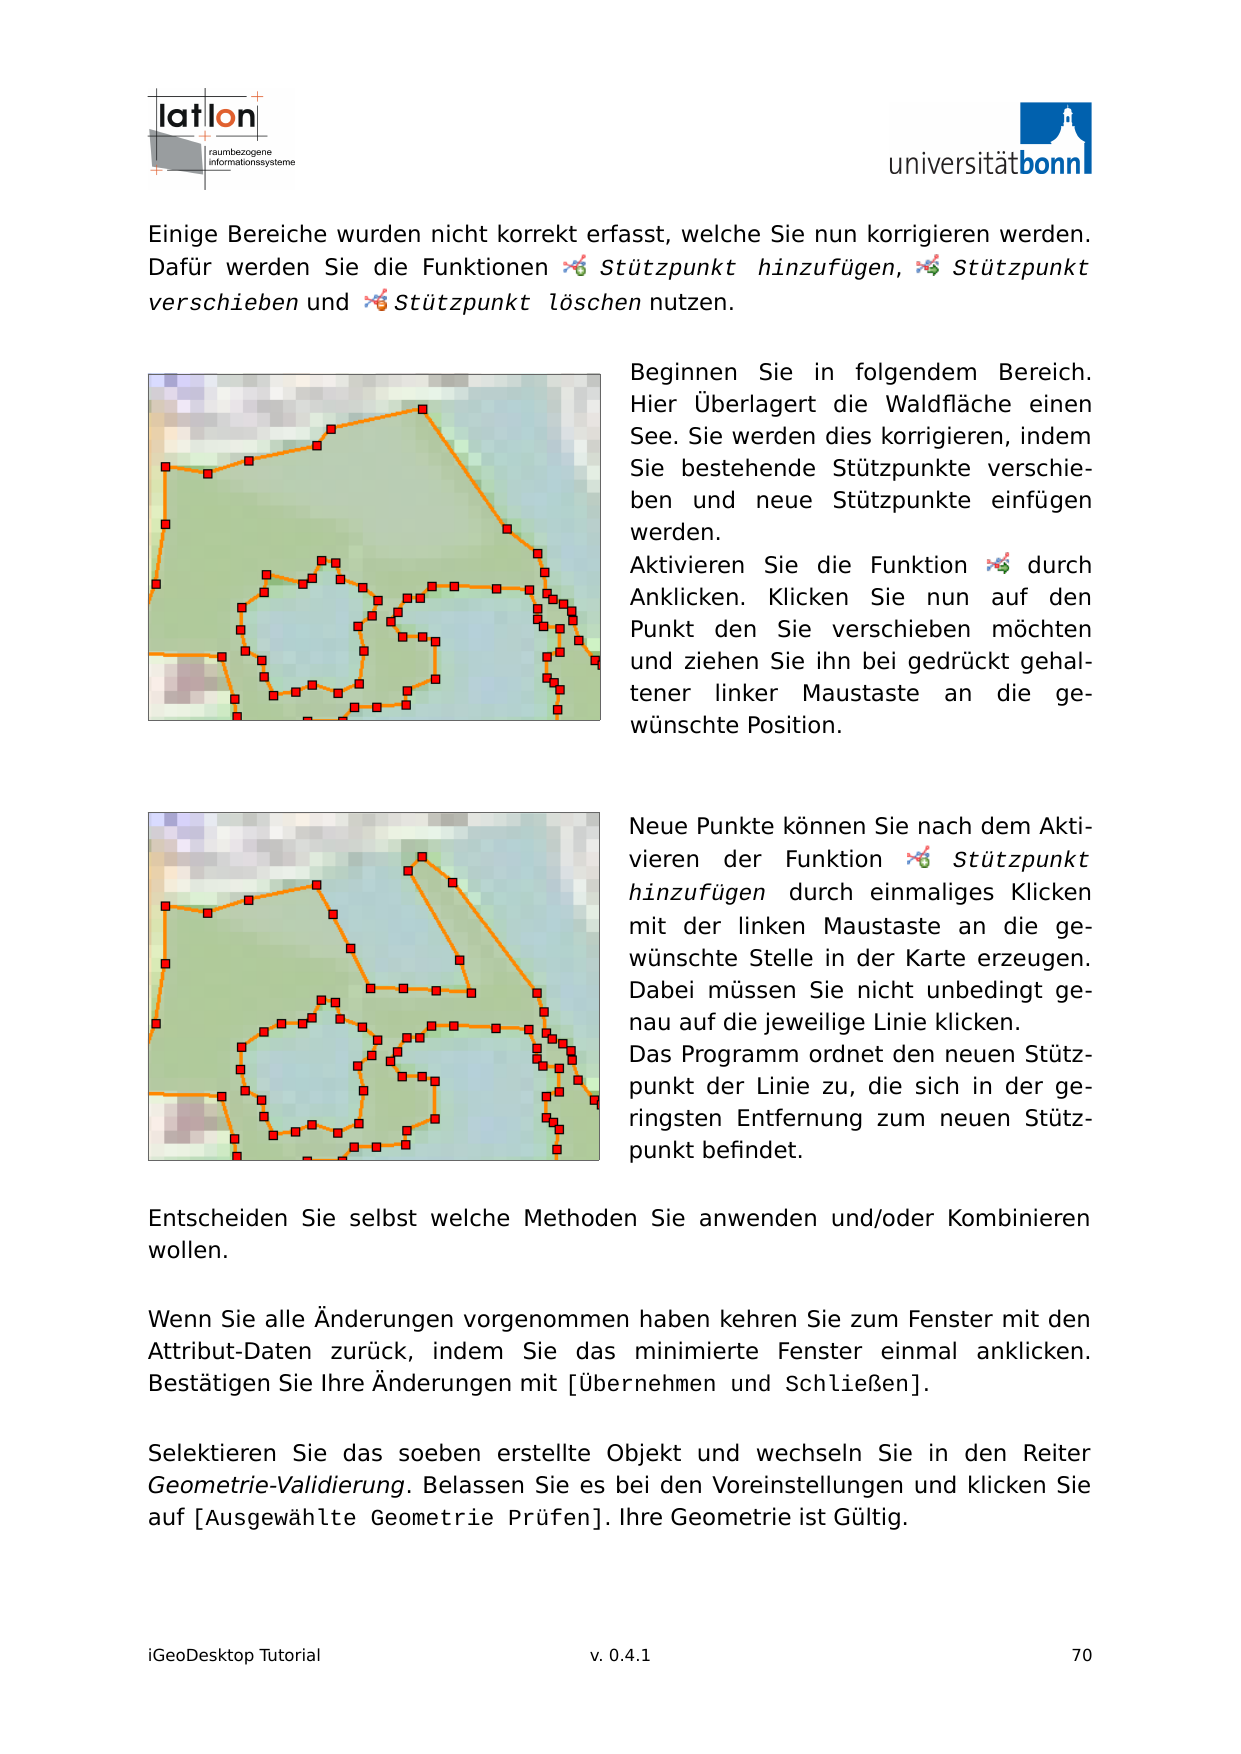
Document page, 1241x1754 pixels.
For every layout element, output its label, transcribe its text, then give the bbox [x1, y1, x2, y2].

text Wenn Sie alle Änderungen vorgenommen haben kehren Sie zum Fenster mit den Attribut-Daten zurück, indem Sie das minimierte Fenster einmal anklicken. Bestätigen Sie Ihre Änderungen mit [Übernehmen und Schließen]. [148, 1306, 1092, 1398]
picture [907, 845, 930, 868]
picture [147, 88, 295, 190]
picture [916, 253, 939, 276]
text Selektieren Sie das soeben erstellte Objekt und wechseln Sie in den Reiter Geometrie-Validierung. Belassen Sie es bei den Voreinstellungen und klicken Sie auf [Ausgewählte Geometrie Prüfen]. Ihre Geometrie ist Gültig. [148, 1441, 1092, 1533]
picture [889, 102, 1093, 174]
text Neue Punkte können Sie nach dem Akti­vieren der Funktion Stützpunkt hinzufügen durch einmaliges Klicken mit der linken Maustaste an die ge­wünschte Stelle in der Karte erzeugen. Dabei müssen Sie nicht unbedingt ge­nau auf die jeweilige Linie klicken. Das Programm ordnet den neuen Stütz­punkt der Linie zu, die sich in der ge­ringsten Entfernung zum neuen Stütz­punkt befindet. [148, 813, 1092, 1163]
picture [149, 813, 599, 1160]
picture [563, 253, 586, 276]
text Beginnen Sie in folgendem Be­reich. Hier Überlagert die Wald­fläche einen See. Sie werden dies korrigieren, indem Sie be­stehende Stützpunkte verschie­ben und neue Stützpunkte einfü­gen werden. Aktivieren Sie die Funktion durch Anklicken. Klicken Sie nun auf den Punkt den Sie verschieben möchten und ziehen Sie ihn bei gedrückt gehal­tener linker Maustaste an die ge­wünschte Position. [148, 359, 1092, 771]
picture [149, 375, 600, 720]
text Entscheiden Sie selbst welche Methoden Sie anwenden und/oder Kombinieren wollen. [148, 1206, 1092, 1264]
picture [986, 551, 1010, 574]
text Einige Bereiche wurden nicht korrekt erfasst, welche Sie nun korrigieren werden. Dafür werden Sie die Funktionen Stützpunkt hinzufügen, Stützpunkt verschieben und Stützpunkt löschen nutzen. [148, 221, 1092, 317]
picture [364, 287, 387, 311]
